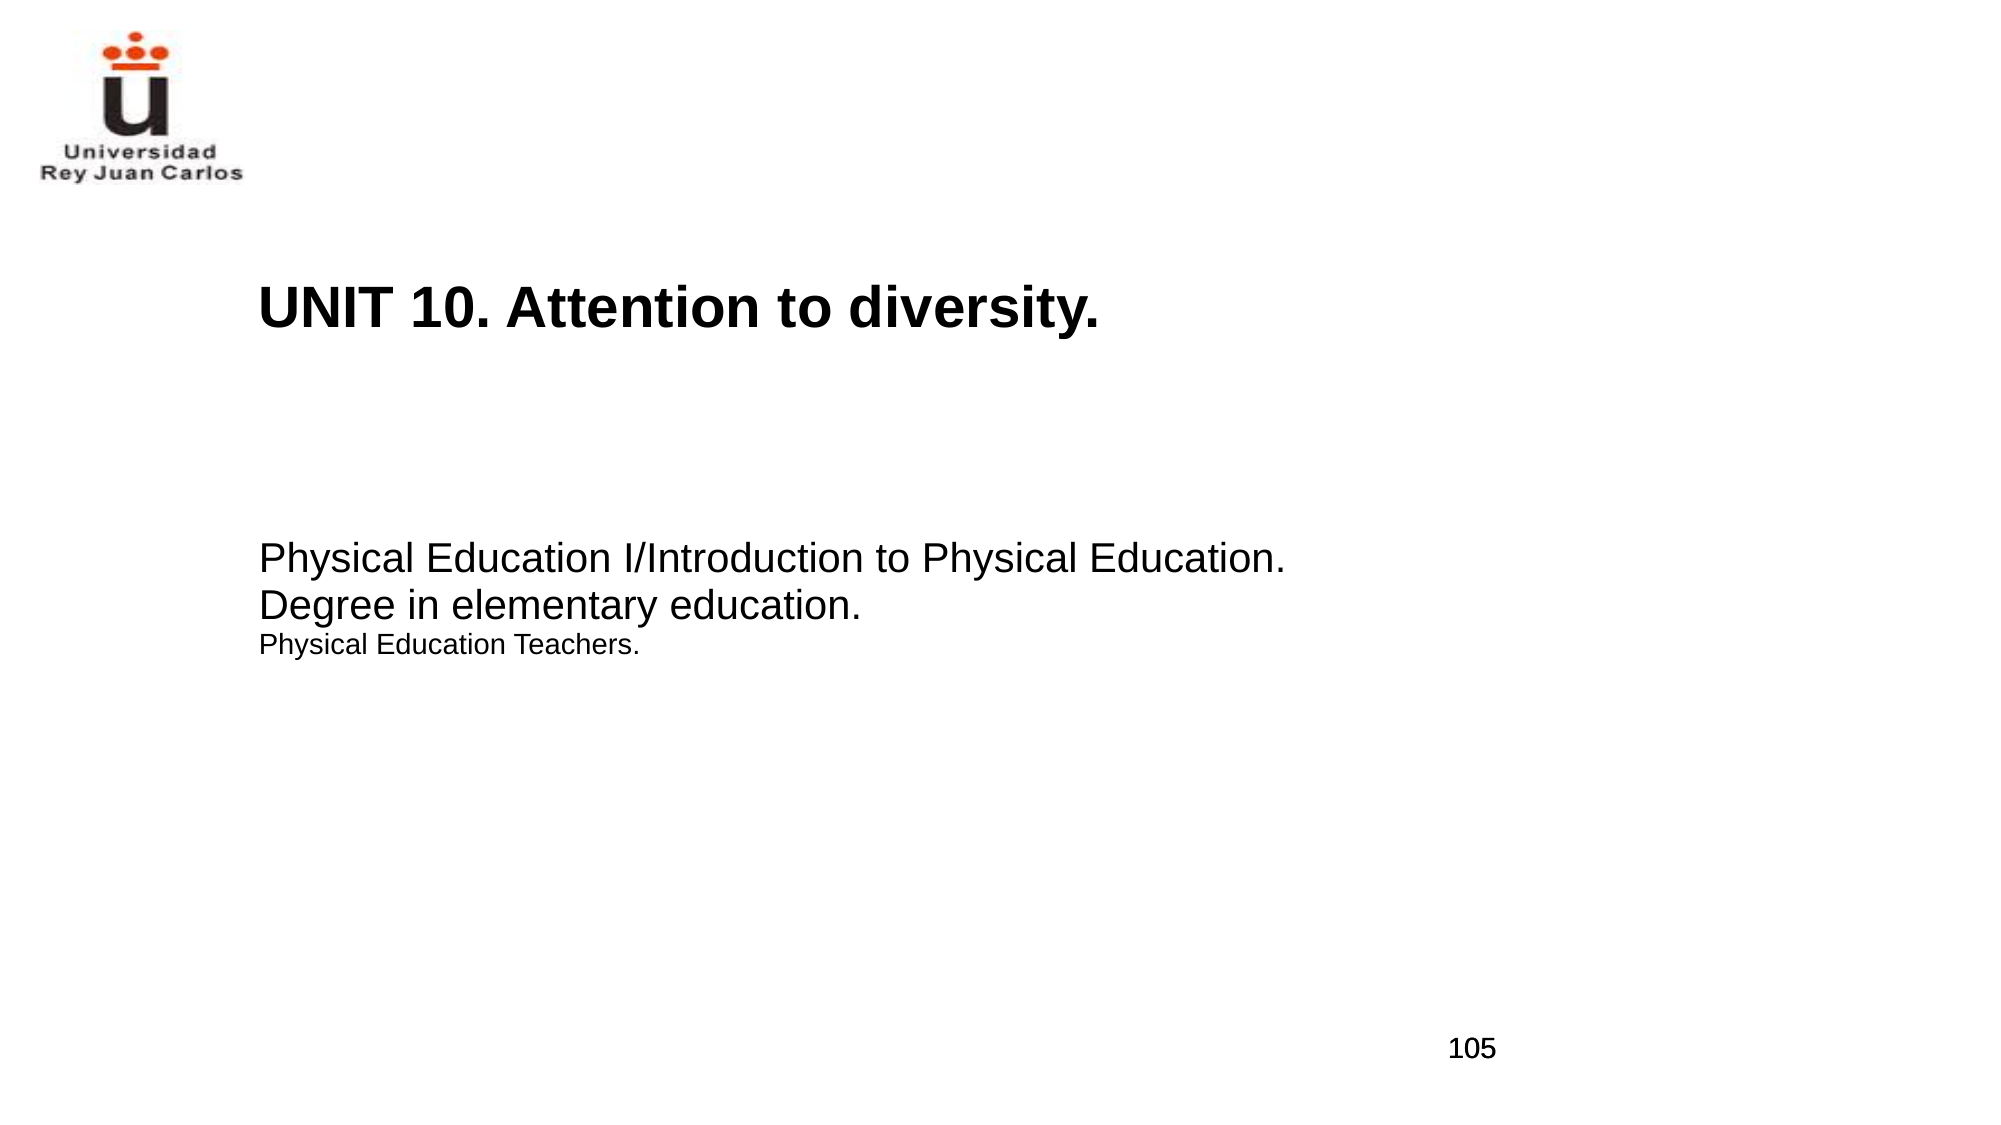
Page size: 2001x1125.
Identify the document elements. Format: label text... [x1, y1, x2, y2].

picture [39, 31, 245, 185]
text_box UNIT 10. Attention to diversity. Physical Education I/Introduction to Physical Education. Degree in elementary education. Physical Education Teachers. [244, 267, 1741, 669]
